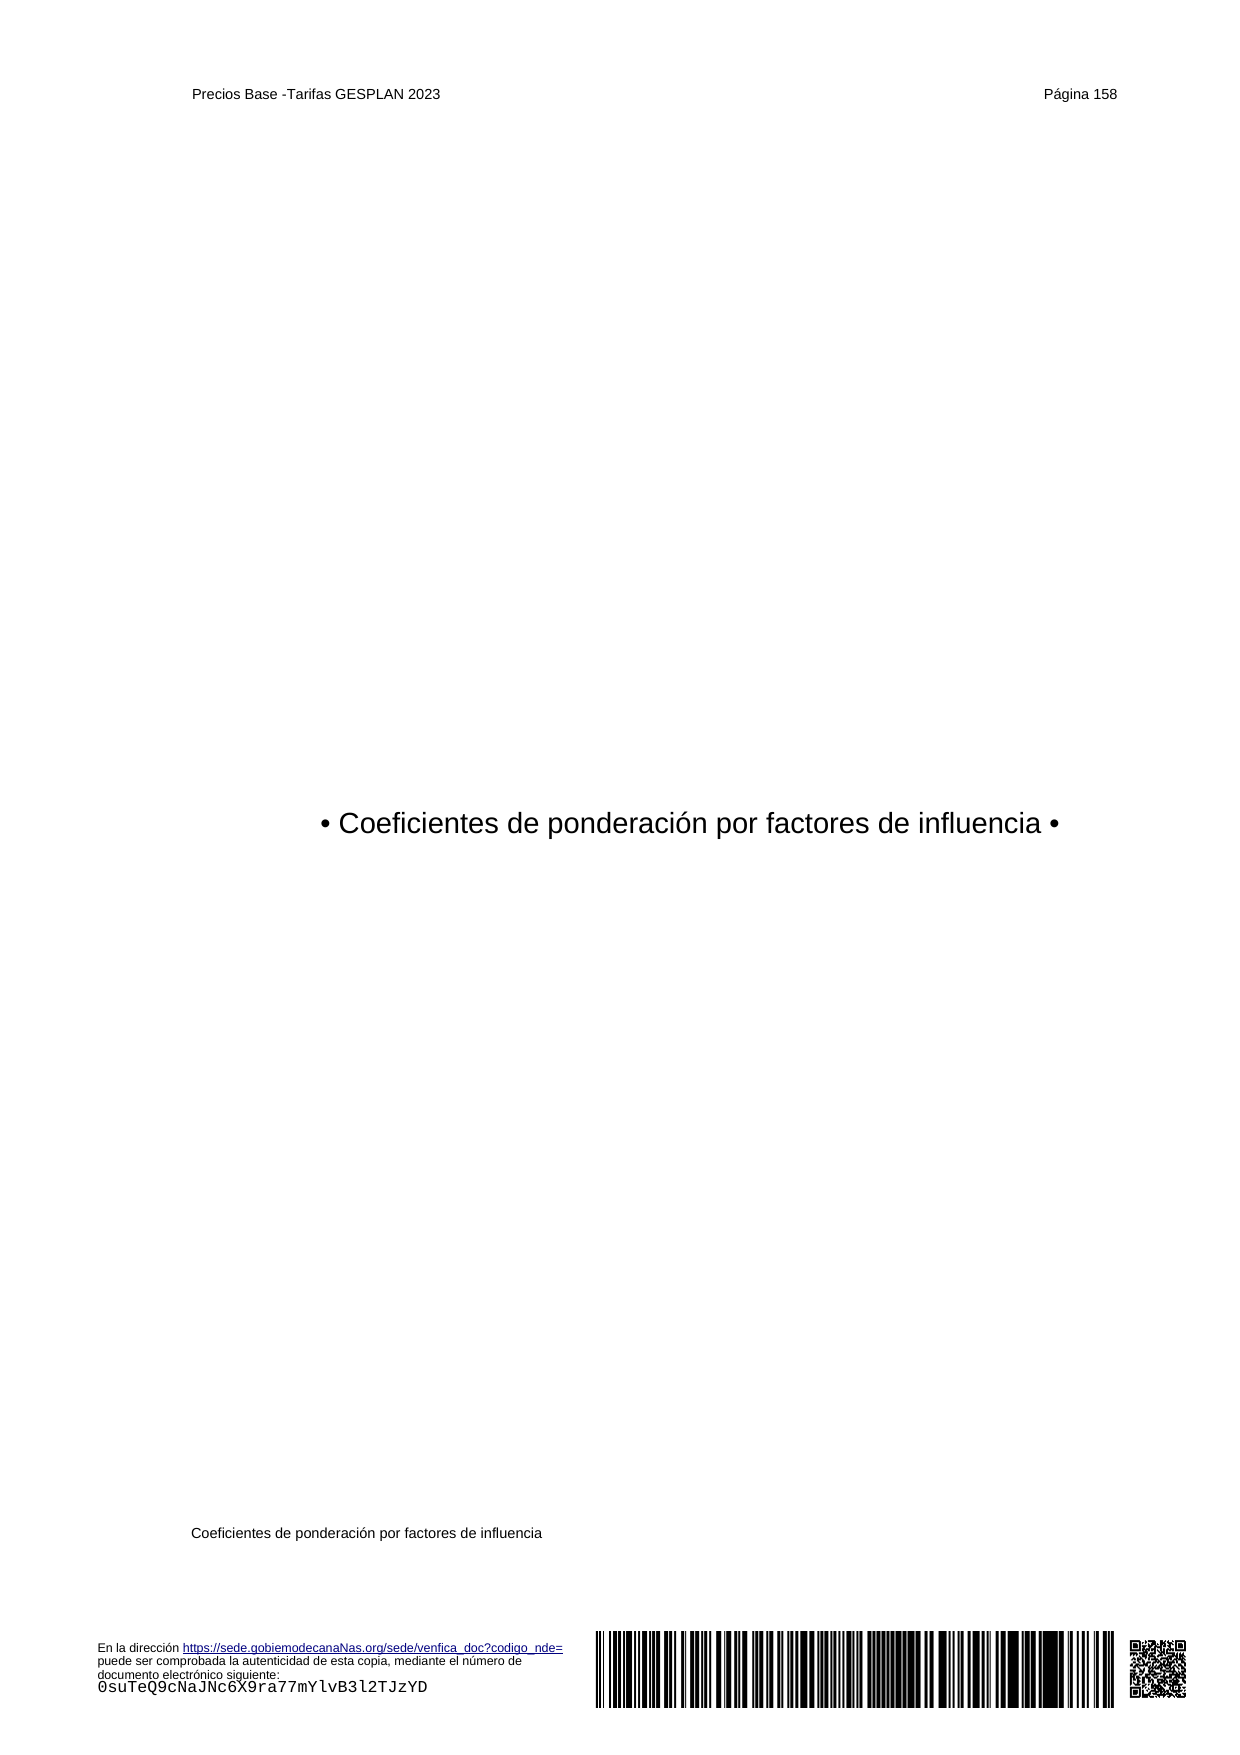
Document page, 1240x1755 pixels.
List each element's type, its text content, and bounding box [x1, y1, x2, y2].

subtitle • Coeficientes de ponderación por factores de influencia • [191, 810, 1060, 839]
picture [595, 1631, 1192, 1708]
text Precios Base -Tarifas GESPLAN 2023 [192, 88, 466, 102]
text Página 158 [1044, 88, 1126, 102]
text Coeficientes de ponderación por factores de influencia [191, 1526, 1060, 1541]
text En la dirección https://sede.gobiemodecanaNas.org/sede/venfica_doc?codigo_nde= puede ser comprobada la autenticidad de esta copia, mediante el número de documento electrónico siguiente: 0suTeQ9cNaJNc6X9ra77mYlvB3l2TJzYD [97, 1641, 567, 1695]
